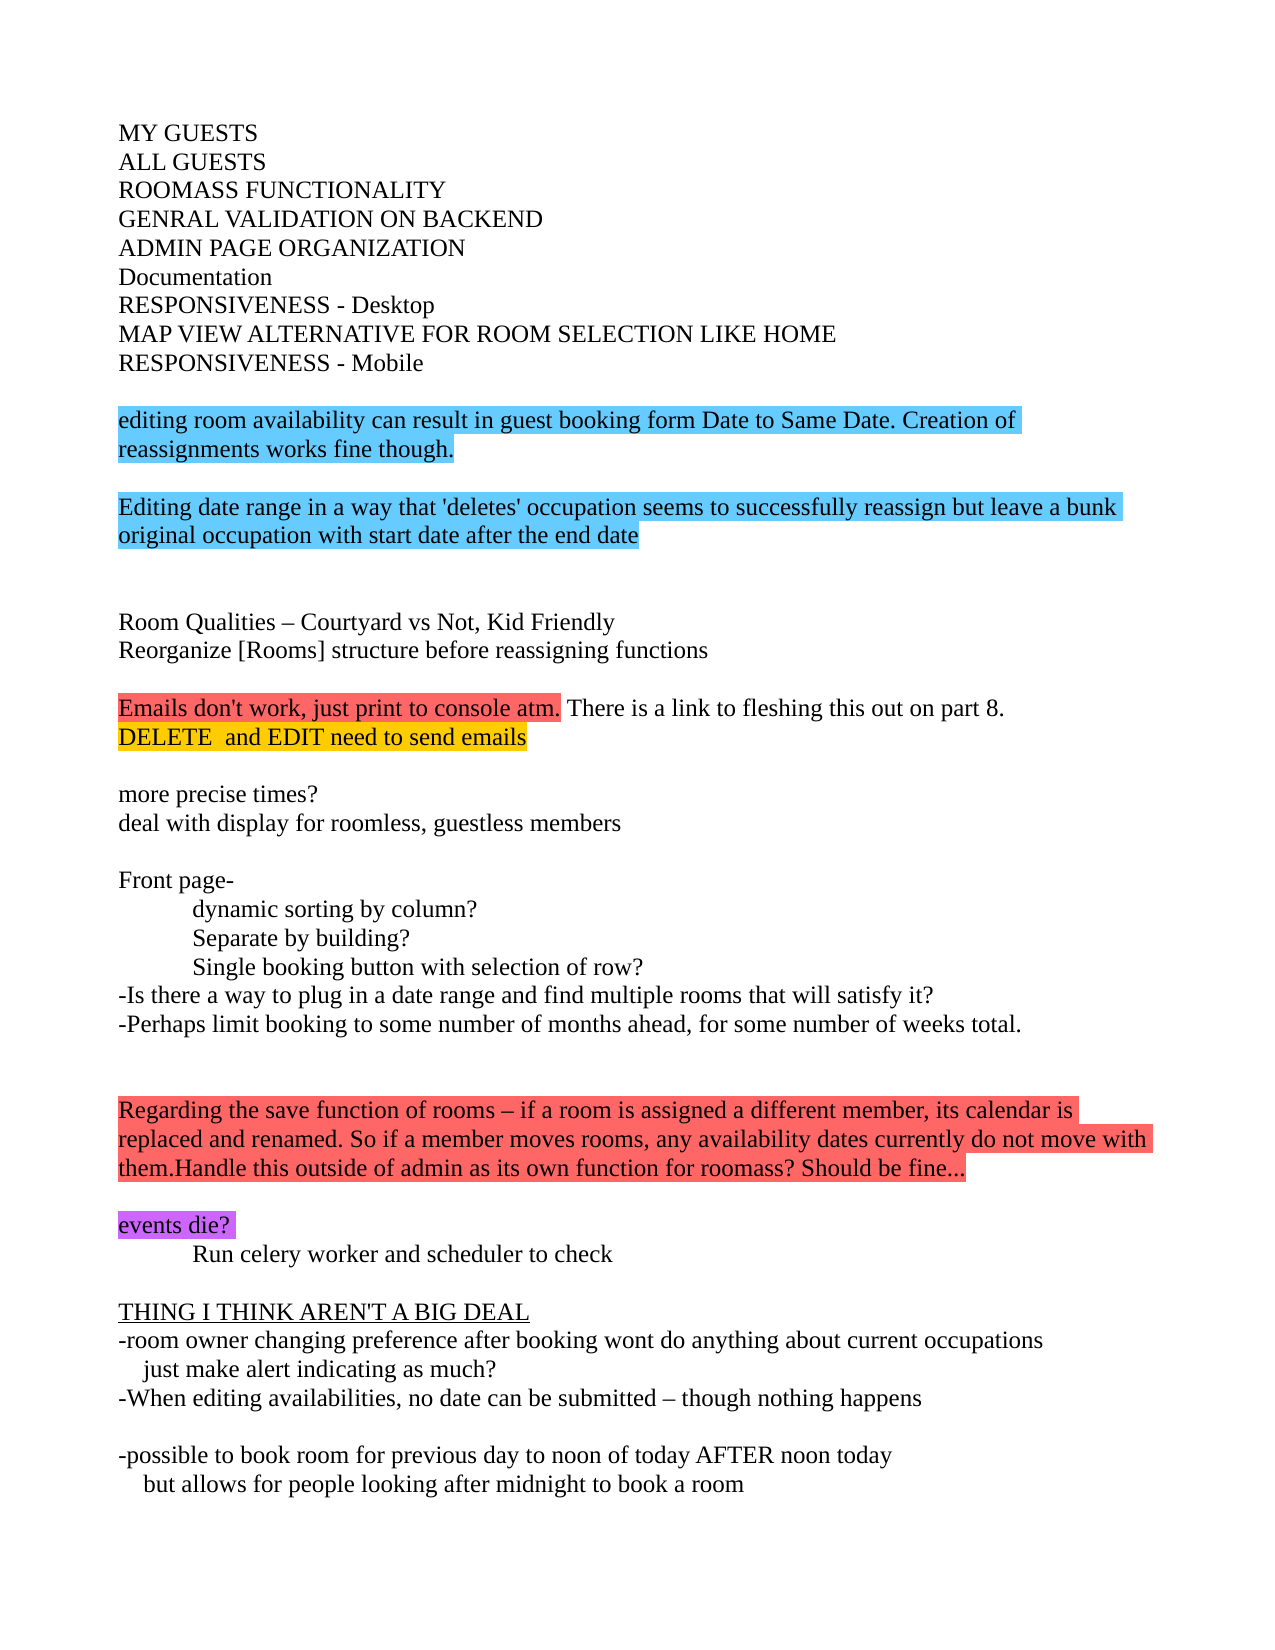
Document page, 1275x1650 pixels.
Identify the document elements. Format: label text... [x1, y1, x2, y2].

text ALL GUESTS [118, 147, 1157, 176]
text THING I THINK AREN'T A BIG DEAL [118, 1297, 1157, 1326]
text Run celery worker and scheduler to check [118, 1239, 1157, 1268]
text Documentation [118, 262, 1157, 291]
text -room owner changing preference after booking wont do anything about current occupations [118, 1326, 1157, 1354]
text more precise times? [118, 779, 1157, 808]
text editing room availability can result in guest booking form Date to Same Date. Creation of reassignments works fine though. [118, 406, 1157, 463]
text -When editing availabilities, no date can be submitted – though nothing happens [118, 1383, 1157, 1412]
text RESPONSIVENESS - Desktop [118, 291, 1157, 319]
text deal with display for roomless, guestless members [118, 808, 1157, 837]
text GENRAL VALIDATION ON BACKEND [118, 204, 1157, 233]
text dynamic sorting by column? [118, 894, 1157, 923]
text Front page- [118, 866, 1157, 894]
text RESPONSIVENESS - Mobile [118, 348, 1157, 377]
text events die? [118, 1211, 1157, 1239]
text -possible to book room for previous day to noon of today AFTER noon today [118, 1441, 1157, 1469]
text ADMIN PAGE ORGANIZATION [118, 233, 1157, 262]
text Reorganize [Rooms] structure before reassigning functions [118, 636, 1157, 664]
text but allows for people looking after midnight to book a room [118, 1469, 1157, 1498]
text MY GUESTS [118, 118, 1157, 147]
text Room Qualities – Courtyard vs Not, Kid Friendly [118, 607, 1157, 636]
text Single booking button with selection of row? [118, 952, 1157, 981]
text ROOMASS FUNCTIONALITY [118, 176, 1157, 204]
text MAP VIEW ALTERNATIVE FOR ROOM SELECTION LIKE HOME [118, 319, 1157, 348]
text DELETE and EDIT need to send emails [118, 722, 1157, 751]
text -Is there a way to plug in a date range and find multiple rooms that will satisfy it? [118, 981, 1157, 1009]
text -Perhaps limit booking to some number of months ahead, for some number of weeks total. [118, 1009, 1157, 1038]
text just make alert indicating as much? [118, 1354, 1157, 1383]
text Regarding the save function of rooms – if a room is assigned a different member, its calendar is replaced and renamed. So if a member moves rooms, any availability dates currently do not move with them.Handle this outside of admin as its own function for roomass? Should be fine... [118, 1096, 1157, 1182]
text Editing date range in a way that 'deletes' occupation seems to successfully reassign but leave a bunk original occupation with start date after the end date [118, 492, 1157, 549]
text Emails don't work, just print to console atm. There is a link to fleshing this out on part 8. [118, 693, 1157, 722]
text Separate by building? [118, 923, 1157, 952]
